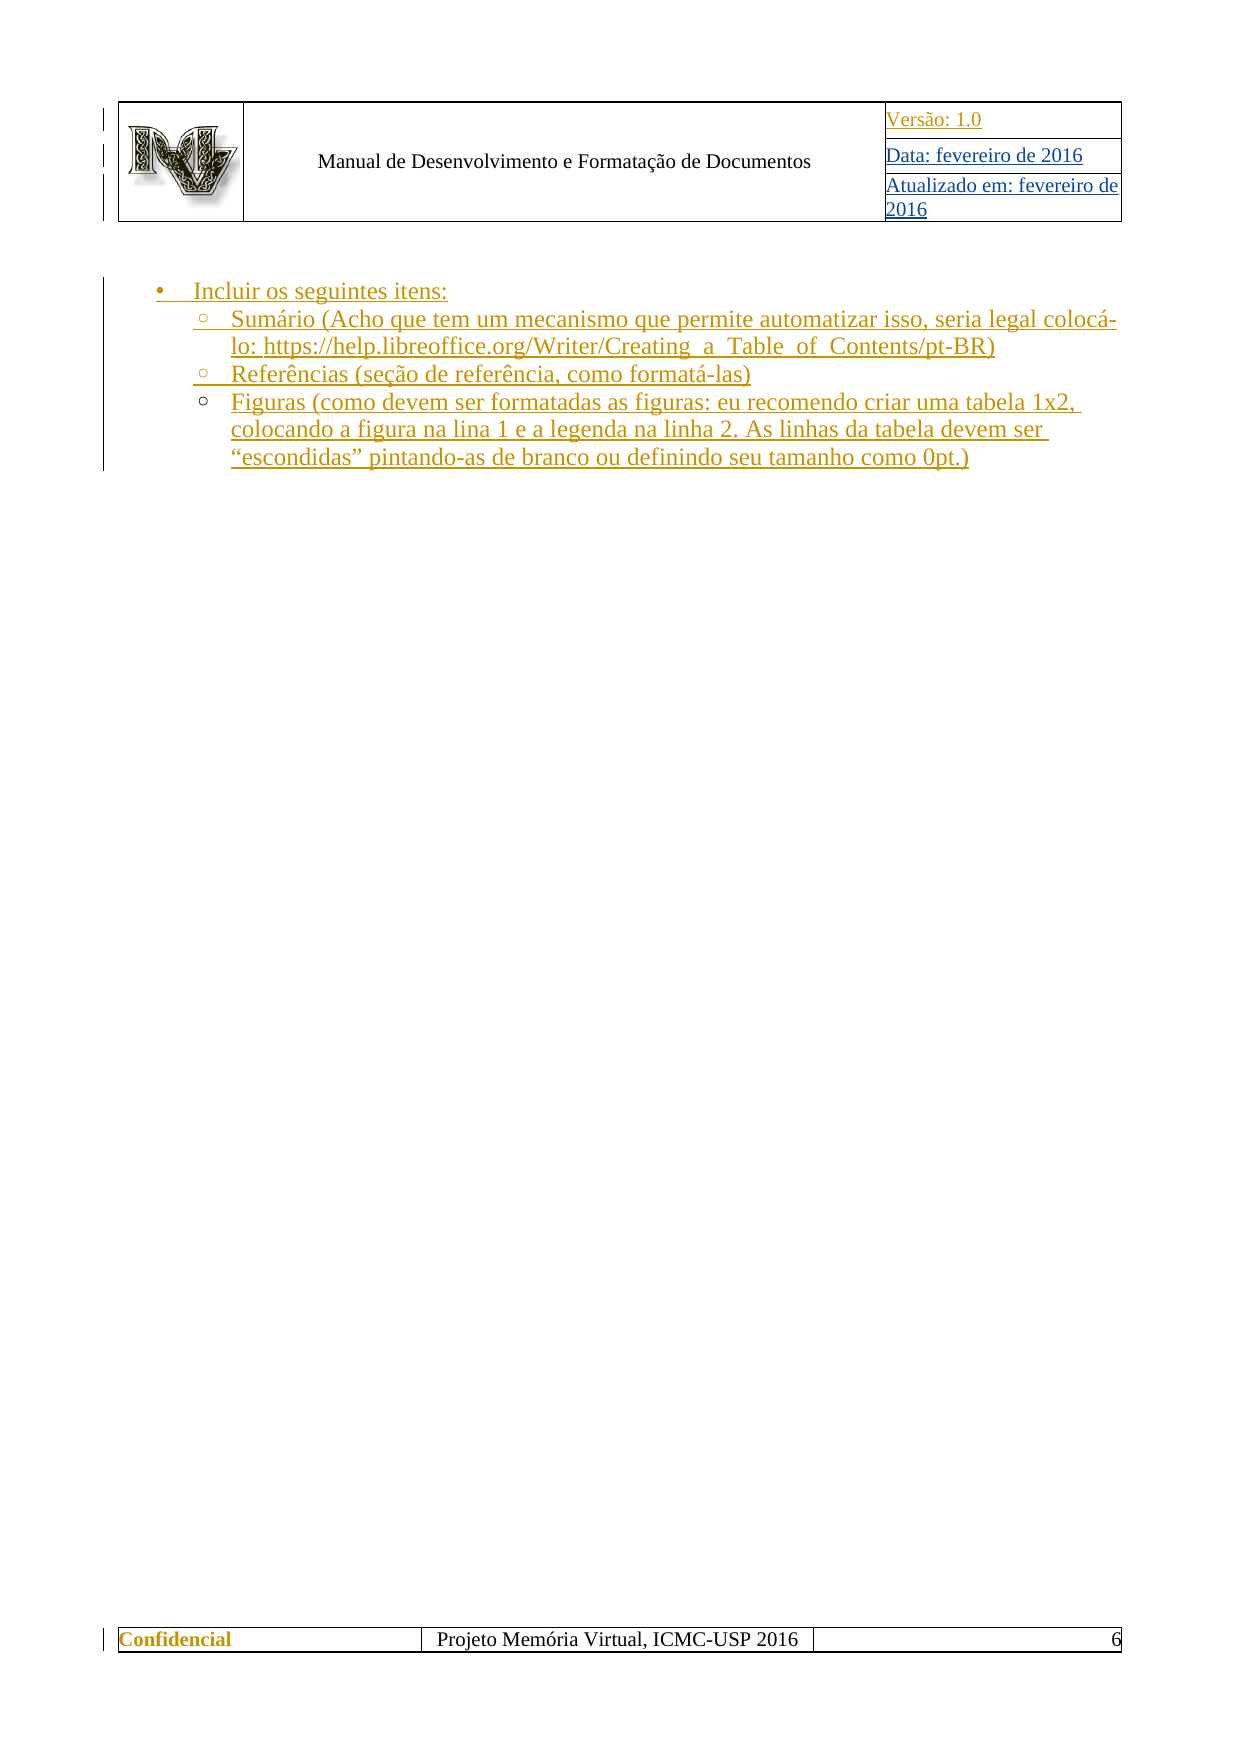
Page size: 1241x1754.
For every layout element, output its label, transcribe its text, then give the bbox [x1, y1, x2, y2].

list Figuras (como devem ser formatadas as figuras: eu recomendo criar uma tabela 1x2, colocando a figura na lina 1 e a legenda na linha 2. As linhas da tabela devem ser “escondidas” pintando-as de branco ou definindo seu tamanho como 0pt.) [193, 388, 1122, 471]
list Referências (seção de referência, como formatá-las) [193, 360, 1122, 388]
list Incluir os seguintes itens: [156, 277, 1122, 305]
picture [121, 109, 241, 212]
list Sumário (Acho que tem um mecanismo que permite automatizar isso, seria legal colocá-lo: https://help.libreoffice.org/Writer/Creating_a_Table_of_Contents/pt-BR) [193, 305, 1122, 360]
